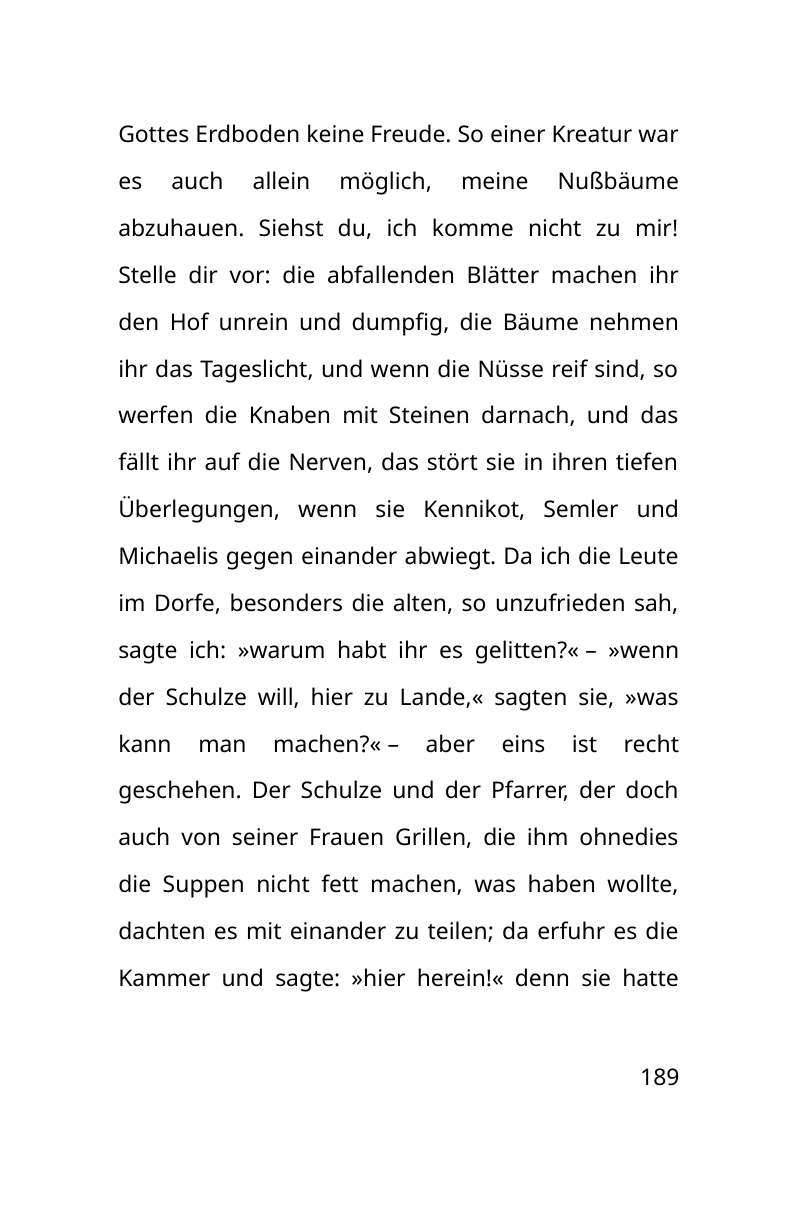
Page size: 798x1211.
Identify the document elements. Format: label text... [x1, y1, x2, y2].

text Gottes Erdboden keine Freude. So einer Kreatur war es auch allein möglich, meine Nußbäume abzuhauen. Siehst du, ich komme nicht zu mir! Stelle dir vor: die abfallenden Blätter machen ihr den Hof unrein und dumpfig, die Bäume nehmen ihr das Tageslicht, und wenn die Nüsse reif sind, so werfen die Knaben mit Steinen darnach, und das fällt ihr auf die Nerven, das stört sie in ihren tiefen Überlegungen, wenn sie Kennikot, Semler und Michaelis gegen einander abwiegt. Da ich die Leute im Dorfe, besonders die alten, so unzufrieden sah, sagte ich: »warum habt ihr es gelitten?« – »wenn der Schulze will, hier zu Lande,« sagten sie, »was kann man machen?« – aber eins ist recht geschehen. Der Schulze und der Pfarrer, der doch auch von seiner Frauen Grillen, die ihm ohnedies die Suppen nicht fett machen, was haben wollte, dachten es mit einander zu teilen; da erfuhr es die Kammer und sagte: »hier herein!« denn sie hatte [118, 118, 679, 993]
